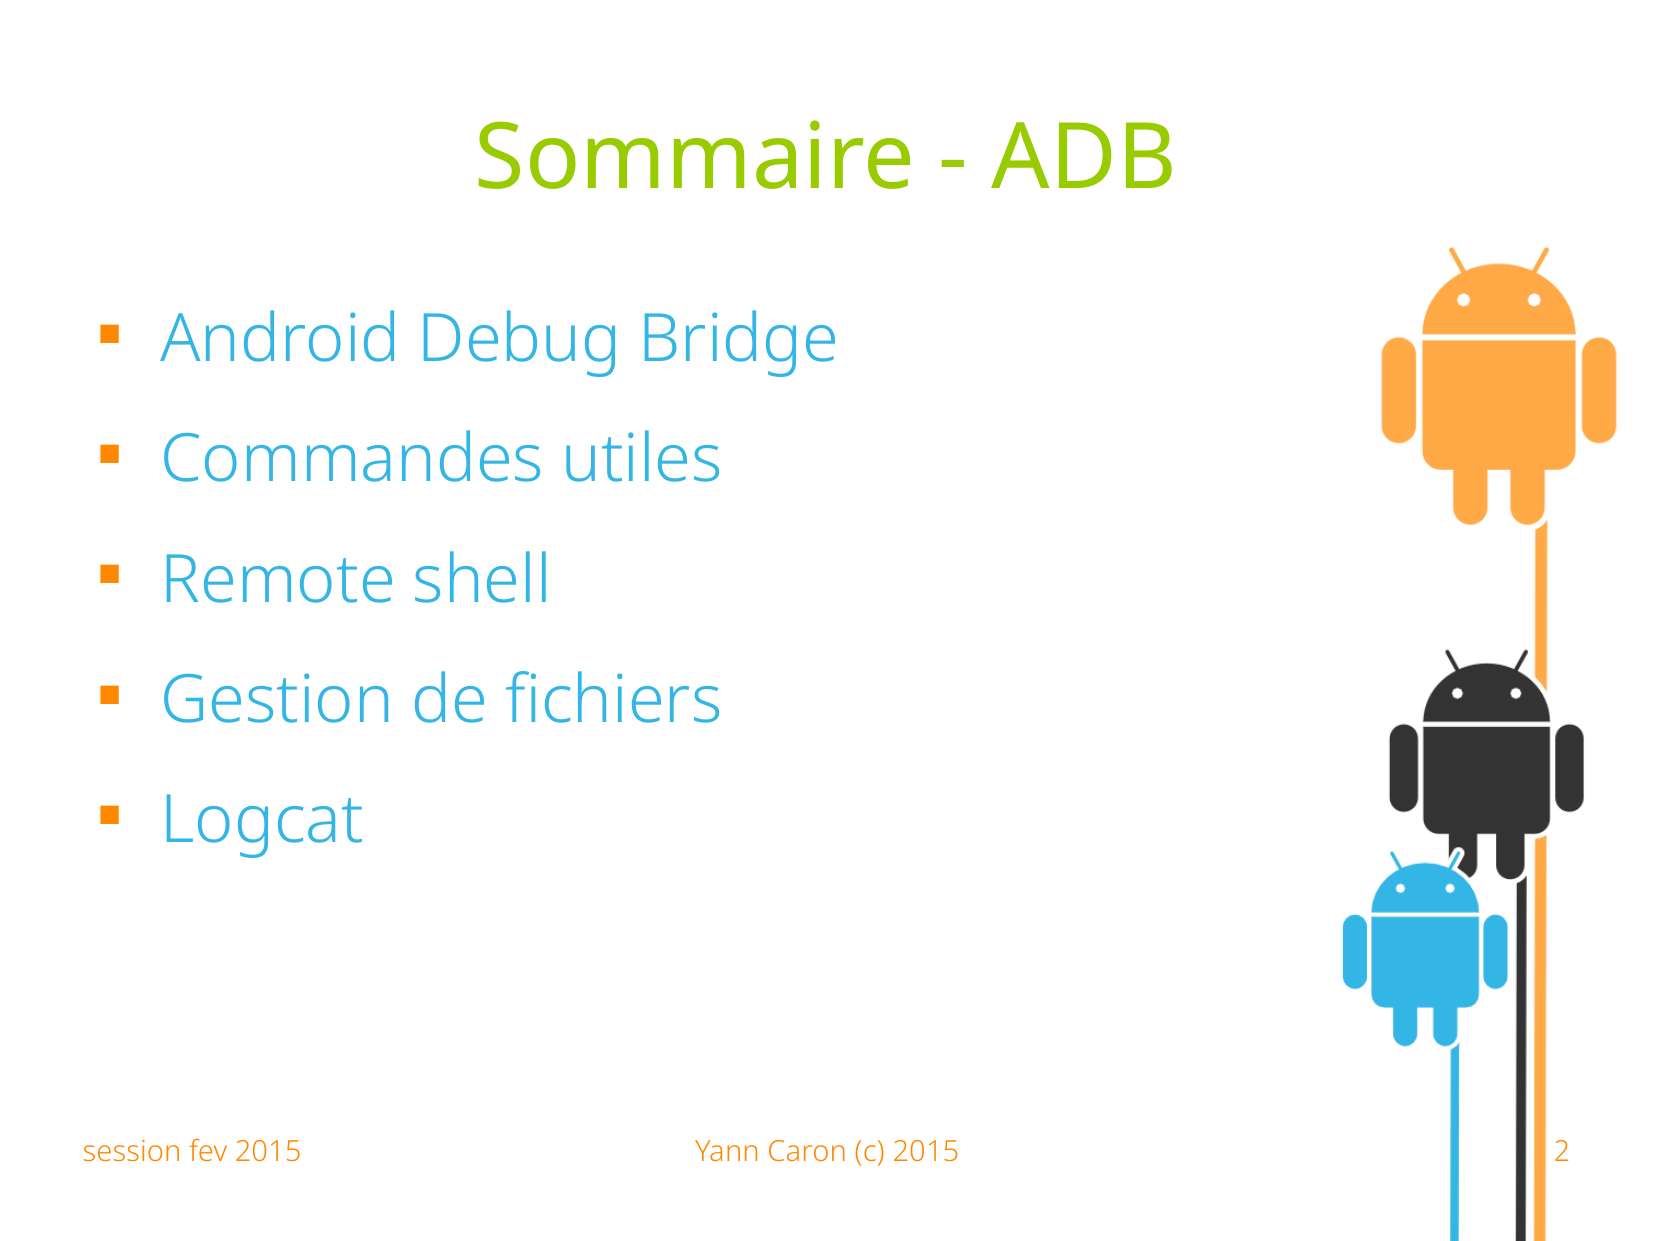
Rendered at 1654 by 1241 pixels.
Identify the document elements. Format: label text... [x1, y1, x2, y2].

picture [19, 14, 1634, 1241]
title Sommaire - ADB [82, 49, 1571, 257]
list Android Debug Bridge Commandes utiles Remote shell Gestion de fichiers Logcat [82, 290, 1571, 1010]
